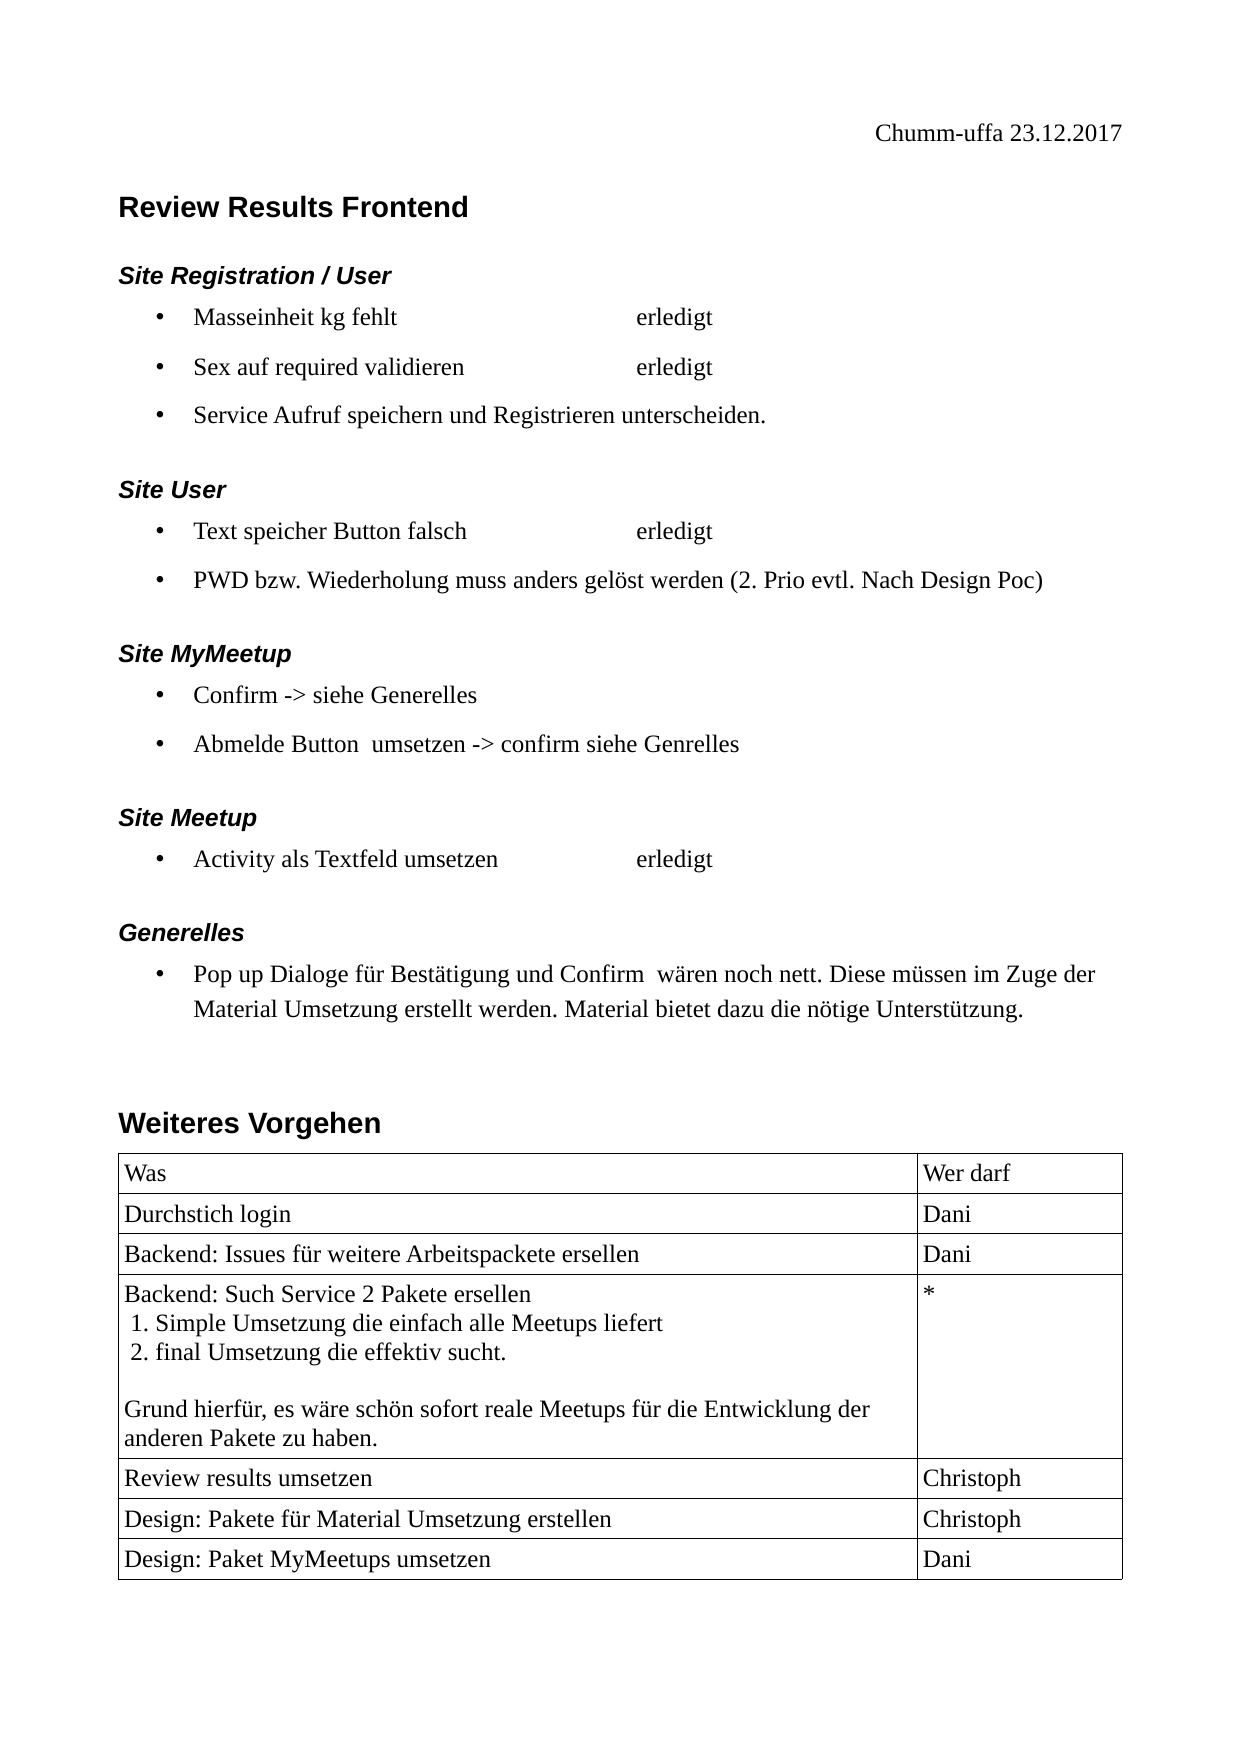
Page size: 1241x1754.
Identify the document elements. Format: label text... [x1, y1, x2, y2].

text Chumm-uffa 23.12.2017 [118, 118, 1122, 147]
list Confirm -> siehe Generelles [156, 680, 1122, 709]
table_cell Design: Paket MyMeetups umsetzen [119, 1539, 917, 1578]
list Text speicher Button falsch erledigt [156, 516, 1122, 544]
table_cell Review results umsetzen [119, 1459, 917, 1498]
table_cell Durchstich login [119, 1194, 917, 1233]
table_cell Dani [918, 1539, 1122, 1578]
table_cell Design: Pakete für Material Umsetzung erstellen [119, 1499, 917, 1538]
subtitle Site User [118, 475, 1122, 503]
list Pop up Dialoge für Bestätigung und Confirm wären noch nett. Diese müssen im Zuge der Material Umsetzung erstellt werden. Material bietet dazu die nötige Unterstützung. [156, 959, 1122, 1022]
subtitle Site MyMeetup [118, 639, 1122, 667]
table_header Wer darf [918, 1154, 1122, 1193]
subtitle Site Meetup [118, 803, 1122, 832]
list Service Aufruf speichern und Registrieren unterscheiden. [156, 401, 1122, 429]
table_cell Backend: Such Service 2 Pakete ersellen 1. Simple Umsetzung die einfach alle Meetups liefert 2. final Umsetzung die effektiv sucht. Grund hierfür, es wäre schön sofort reale Meetups für die Entwicklung der anderen Pakete zu haben. [119, 1275, 917, 1458]
table_cell Dani [918, 1234, 1122, 1273]
list PWD bzw. Wiederholung muss anders gelöst werden (2. Prio evtl. Nach Design Poc) [156, 565, 1122, 593]
table_cell Christoph [918, 1459, 1122, 1498]
list Masseinheit kg fehlt erledigt [156, 302, 1122, 331]
list Sex auf required validieren erledigt [156, 352, 1122, 380]
table_cell Christoph [918, 1499, 1122, 1538]
list Activity als Textfeld umsetzen erledigt [156, 844, 1122, 873]
subtitle Review Results Frontend [118, 190, 1122, 224]
table_header Was [119, 1154, 917, 1193]
subtitle Weiteres Vorgehen [118, 1106, 1122, 1140]
subtitle Generelles [118, 918, 1122, 947]
table_cell Backend: Issues für weitere Arbeitspackete ersellen [119, 1234, 917, 1273]
table_cell * [918, 1275, 1122, 1458]
subtitle Site Registration / User [118, 261, 1122, 290]
table_cell Dani [918, 1194, 1122, 1233]
list Abmelde Button umsetzen -> confirm siehe Genrelles [156, 729, 1122, 758]
